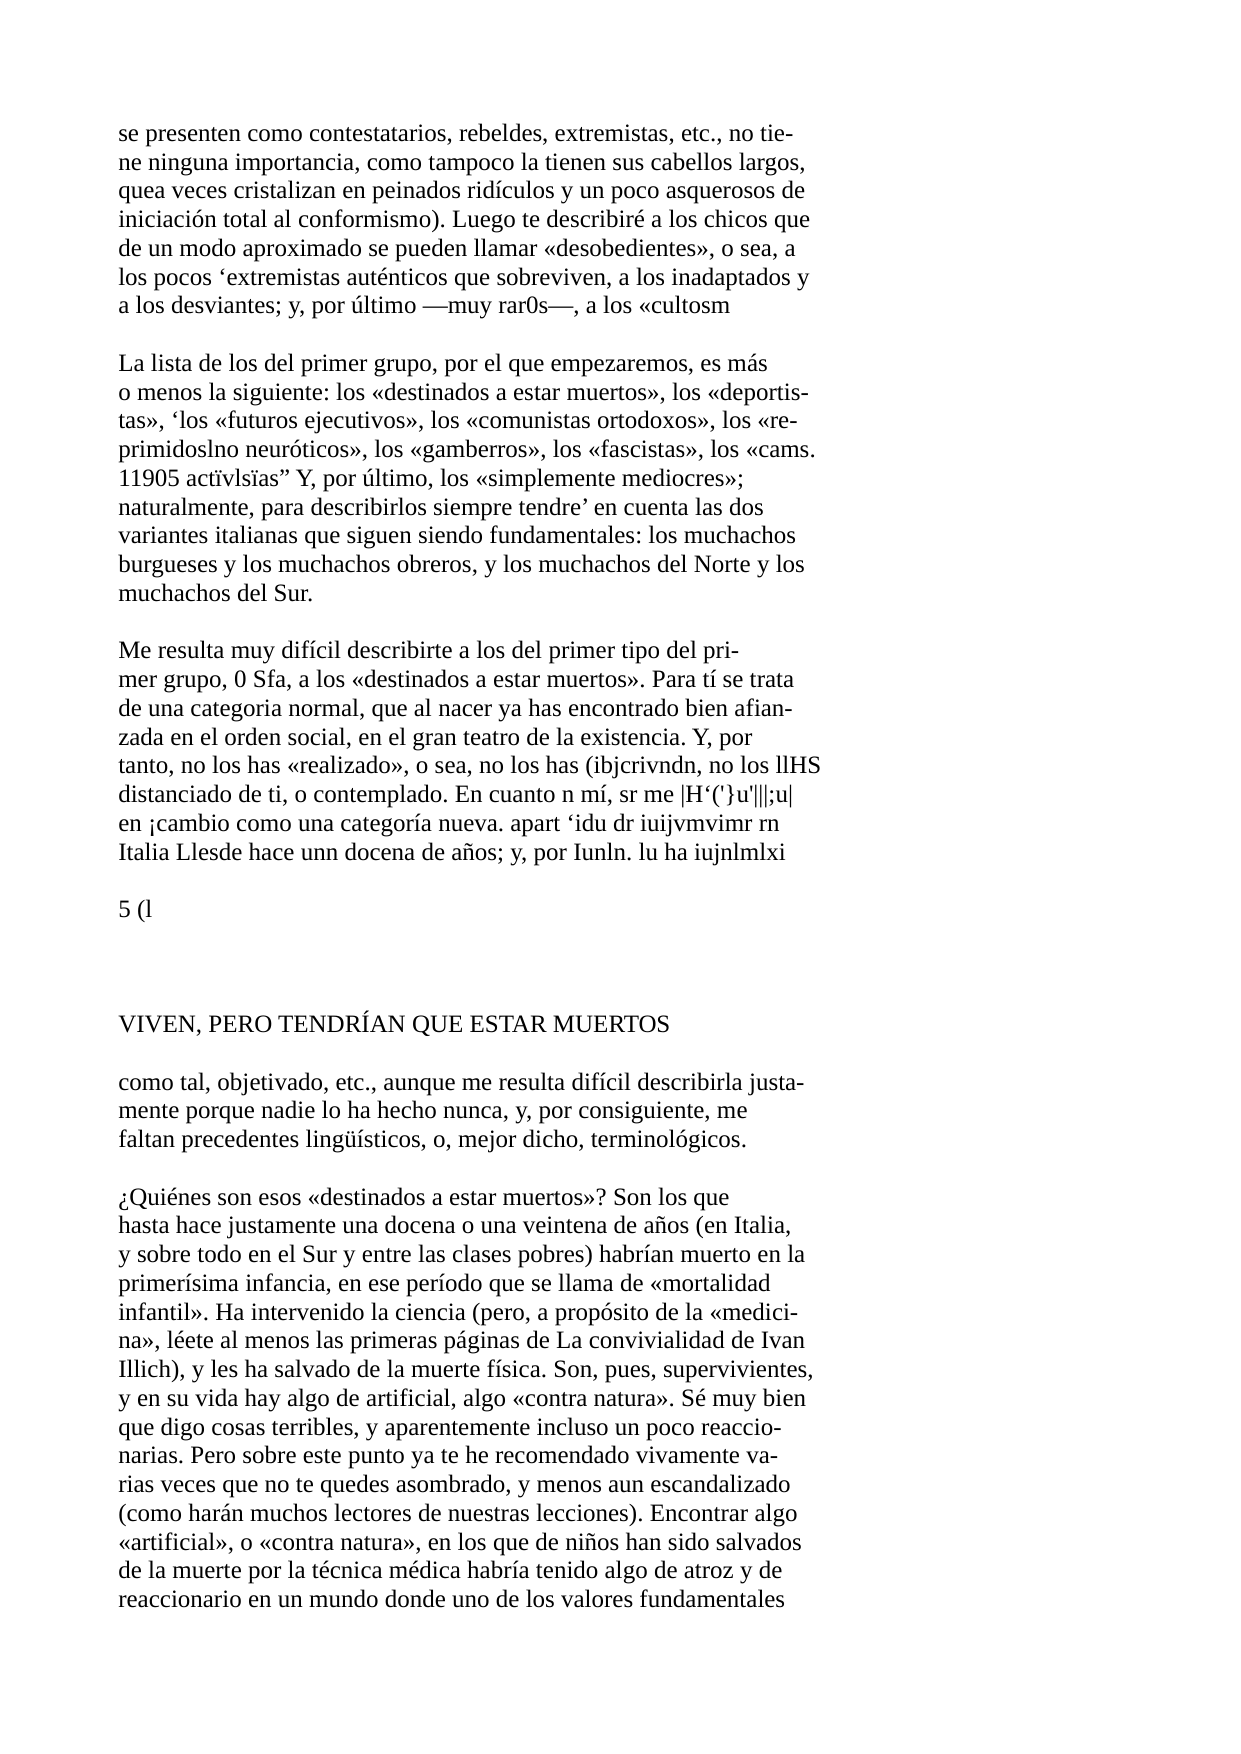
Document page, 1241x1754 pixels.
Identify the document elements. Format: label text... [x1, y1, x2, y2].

text distanciado de ti, o contemplado. En cuanto n mí, sr me |H‘('}u'|||;u| [118, 779, 1122, 808]
text VIVEN, PERO TENDRÍAN QUE ESTAR MUERTOS [118, 1009, 1122, 1038]
text en ¡cambio como una categoría nueva. apart ‘idu dr iuijvmvimr rn [118, 808, 1122, 837]
text tanto, no los has «realizado», o sea, no los has (ibjcrivndn, no los llHS [118, 751, 1122, 779]
text quea veces cristalizan en peinados ridículos y un poco asquerosos de [118, 176, 1122, 204]
text iniciación total al conformismo). Luego te describiré a los chicos que [118, 204, 1122, 233]
text reaccionario en un mundo donde uno de los valores fundamentales [118, 1584, 1122, 1613]
text 11905 actïvlsïas” Y, por último, los «simplemente mediocres»; [118, 463, 1122, 492]
text La lista de los del primer grupo, por el que empezaremos, es más [118, 348, 1122, 377]
text mer grupo, 0 Sfa, a los «destinados a estar muertos». Para tí se trata [118, 664, 1122, 693]
text de una categoria normal, que al nacer ya has encontrado bien afian- [118, 693, 1122, 722]
text de un modo aproximado se pueden llamar «desobedientes», o sea, a [118, 233, 1122, 262]
text hasta hace justamente una docena o una veintena de años (en Italia, [118, 1211, 1122, 1239]
text se presenten como contestatarios, rebeldes, extremistas, etc., no tie- [118, 118, 1122, 147]
text (como harán muchos lectores de nuestras lecciones). Encontrar algo [118, 1498, 1122, 1527]
text los pocos ‘extremistas auténticos que sobreviven, a los inadaptados y [118, 262, 1122, 291]
text rias veces que no te quedes asombrado, y menos aun escandalizado [118, 1469, 1122, 1498]
text y sobre todo en el Sur y entre las clases pobres) habrían muerto en la [118, 1239, 1122, 1268]
text 5 (l [118, 894, 1122, 923]
text Me resulta muy difícil describirte a los del primer tipo del pri- [118, 636, 1122, 664]
text como tal, objetivado, etc., aunque me resulta difícil describirla justa- [118, 1067, 1122, 1096]
text que digo cosas terribles, y aparentemente incluso un poco reaccio- [118, 1412, 1122, 1441]
text Italia Llesde hace unn docena de años; y, por Iunln. lu ha iujnlmlxi [118, 837, 1122, 866]
text Illich), y les ha salvado de la muerte física. Son, pues, supervivientes, [118, 1354, 1122, 1383]
text y en su vida hay algo de artificial, algo «contra natura». Sé muy bien [118, 1383, 1122, 1412]
text na», léete al menos las primeras páginas de La convivialidad de Ivan [118, 1326, 1122, 1354]
text «artificial», o «contra natura», en los que de niños han sido salvados [118, 1527, 1122, 1556]
text ¿Quiénes son esos «destinados a estar muertos»? Son los que [118, 1182, 1122, 1211]
text narias. Pero sobre este punto ya te he recomendado vivamente va- [118, 1441, 1122, 1469]
text naturalmente, para describirlos siempre tendre’ en cuenta las dos [118, 492, 1122, 521]
text tas», ‘los «futuros ejecutivos», los «comunistas ortodoxos», los «re- [118, 406, 1122, 434]
text burgueses y los muchachos obreros, y los muchachos del Norte y los [118, 549, 1122, 578]
text zada en el orden social, en el gran teatro de la existencia. Y, por [118, 722, 1122, 751]
text ne ninguna importancia, como tampoco la tienen sus cabellos largos, [118, 147, 1122, 176]
text primerísima infancia, en ese período que se llama de «mortalidad [118, 1268, 1122, 1297]
text o menos la siguiente: los «destinados a estar muertos», los «deportis- [118, 377, 1122, 406]
text infantil». Ha intervenido la ciencia (pero, a propósito de la «medici- [118, 1297, 1122, 1326]
text a los desviantes; y, por último —muy rar0s—, a los «cultosm [118, 291, 1122, 319]
text faltan precedentes lingüísticos, o, mejor dicho, terminológicos. [118, 1124, 1122, 1153]
text mente porque nadie lo ha hecho nunca, y, por consiguiente, me [118, 1096, 1122, 1124]
text variantes italianas que siguen siendo fundamentales: los muchachos [118, 521, 1122, 549]
text primidoslno neuróticos», los «gamberros», los «fascistas», los «cams. [118, 434, 1122, 463]
text muchachos del Sur. [118, 578, 1122, 607]
text de la muerte por la técnica médica habría tenido algo de atroz y de [118, 1556, 1122, 1584]
